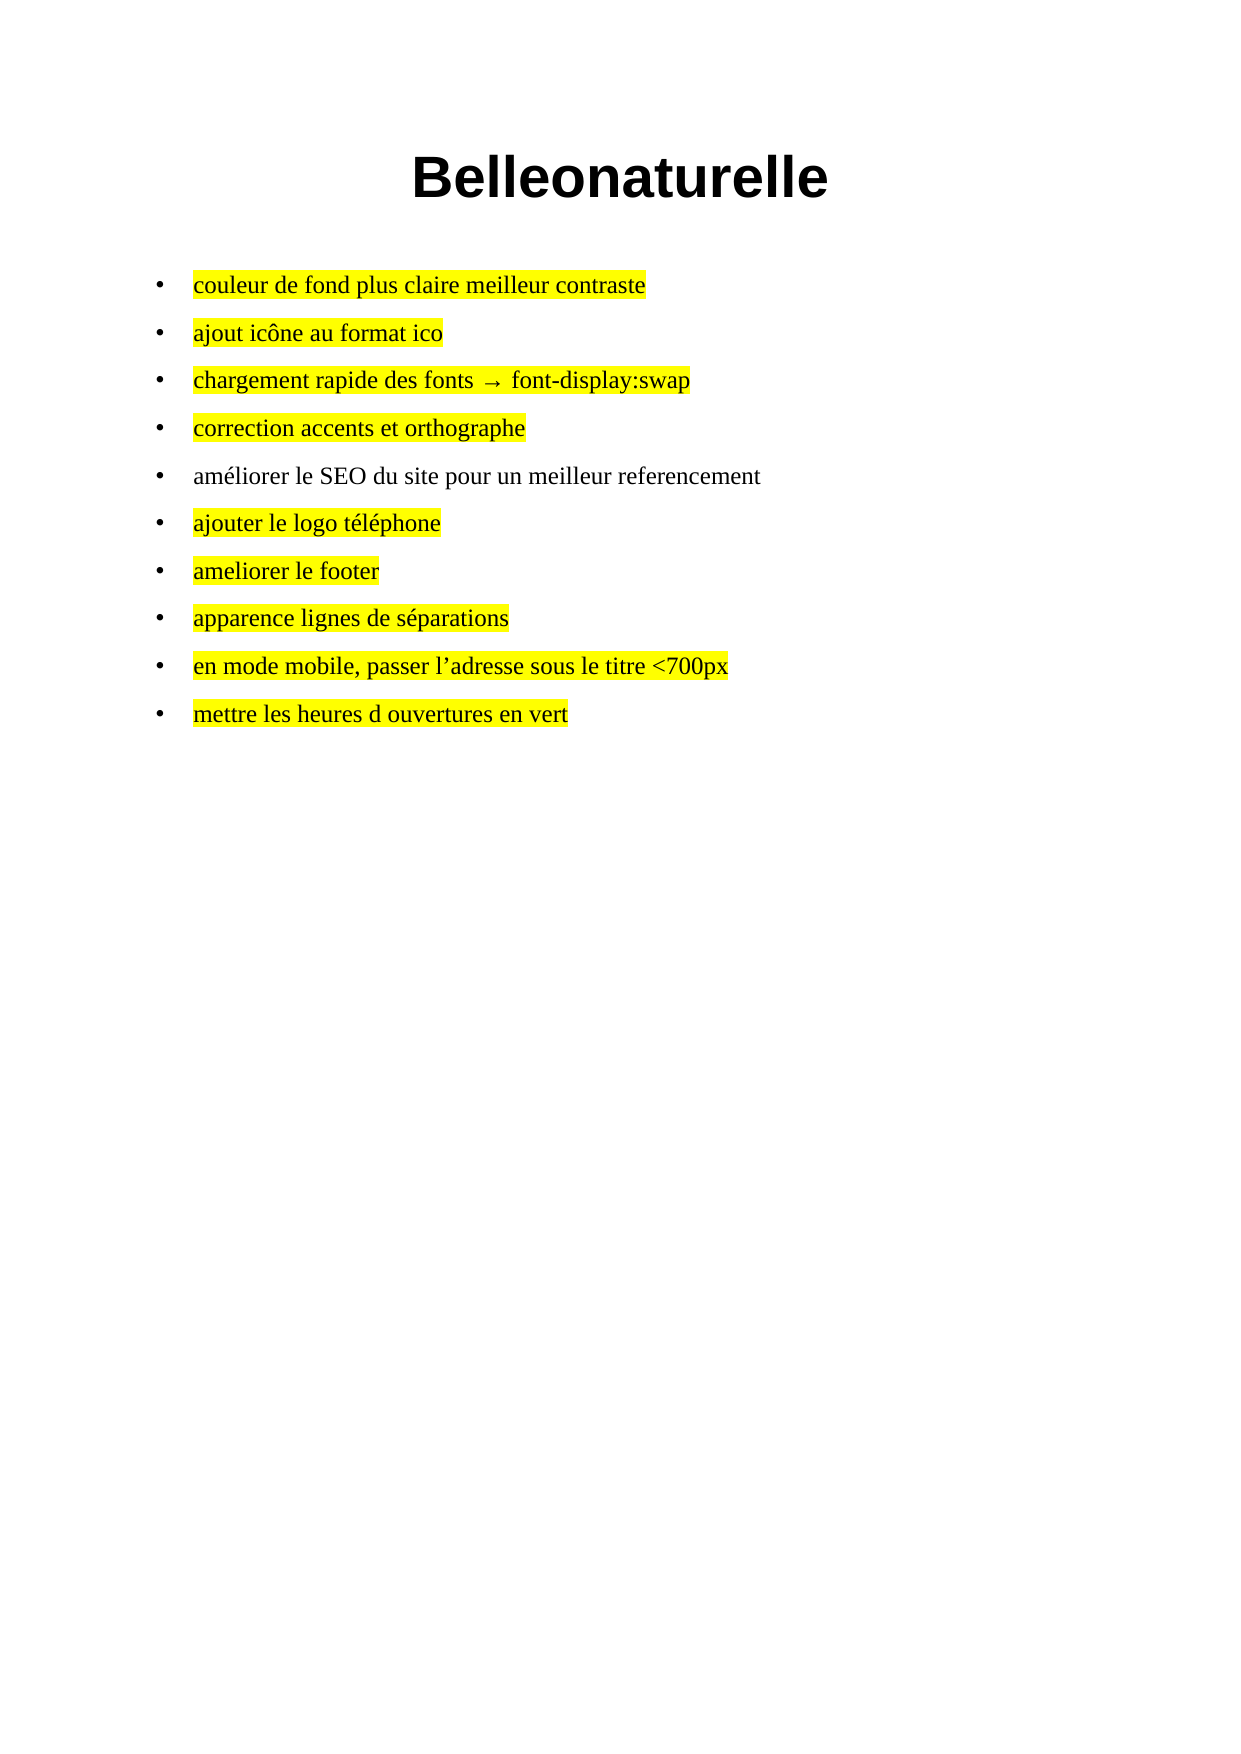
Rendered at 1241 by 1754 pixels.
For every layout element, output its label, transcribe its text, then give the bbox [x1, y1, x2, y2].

list chargement rapide des fonts → font-display:swap [156, 366, 1122, 394]
list ajouter le logo téléphone [156, 508, 1122, 537]
title Belleonaturelle [118, 143, 1122, 210]
list mettre les heures d ouvertures en vert [156, 699, 1122, 727]
list en mode mobile, passer l’adresse sous le titre <700px [156, 651, 1122, 680]
list ameliorer le footer [156, 556, 1122, 585]
list améliorer le SEO du site pour un meilleur referencement [156, 461, 1122, 489]
list apparence lignes de séparations [156, 603, 1122, 632]
list correction accents et orthographe [156, 413, 1122, 442]
list ajout icône au format ico [156, 318, 1122, 347]
list couleur de fond plus claire meilleur contraste [156, 270, 1122, 299]
